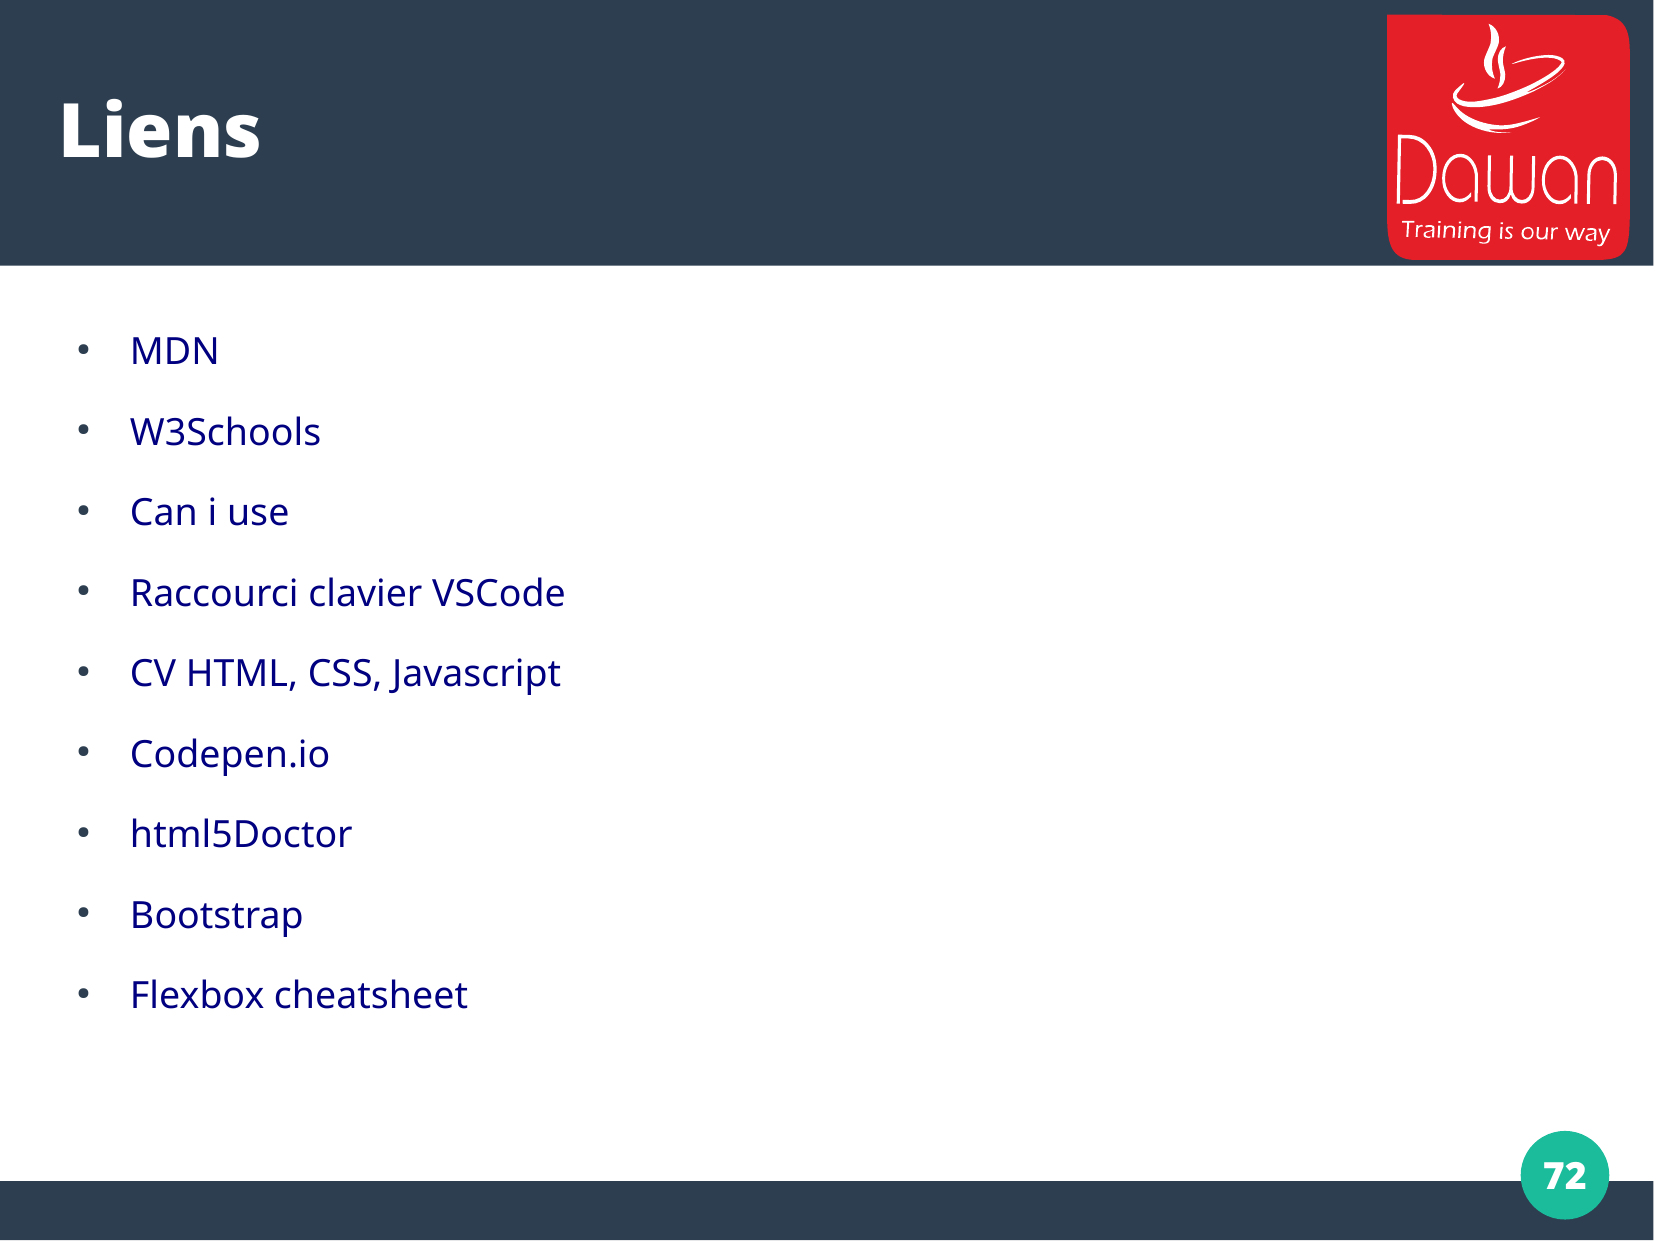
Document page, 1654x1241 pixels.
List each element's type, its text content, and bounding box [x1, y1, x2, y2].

picture [1387, 14, 1630, 260]
list MDN W3Schools Can i use Raccourci clavier VSCode CV HTML, CSS, Javascript Codepen.io html5Doctor Bootstrap Flexbox cheatsheet [59, 324, 1595, 1152]
title Liens [59, 49, 1387, 207]
